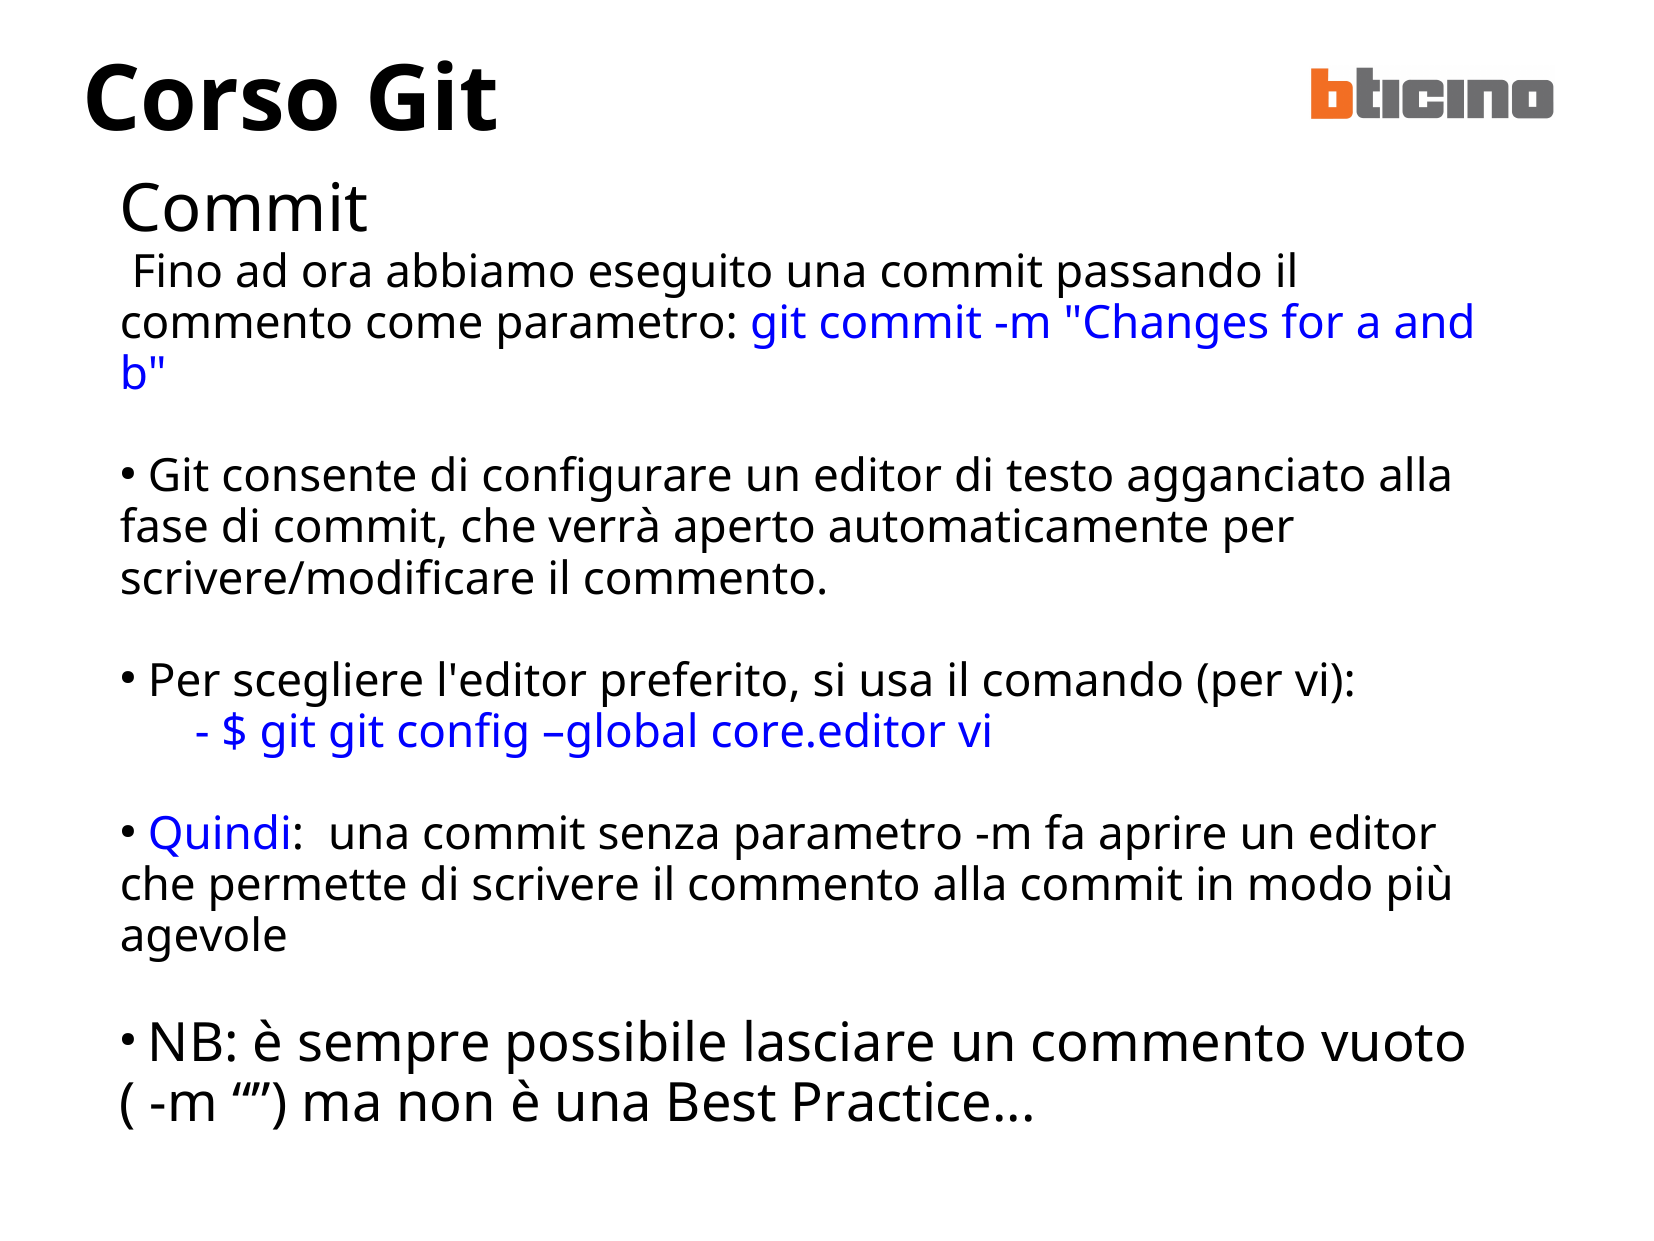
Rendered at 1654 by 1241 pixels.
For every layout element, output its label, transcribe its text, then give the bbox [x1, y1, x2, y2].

text_box Commit Fino ad ora abbiamo eseguito una commit passando il commento come parametro: git commit -m "Changes for a and b" Git consente di configurare un editor di testo agganciato alla fase di commit, che verrà aperto automaticamente per scrivere/modificare il commento. Per scegliere l'editor preferito, si usa il comando (per vi): - $ git git config –global core.editor vi Quindi: una commit senza parametro -m fa aprire un editor che permette di scrivere il commento alla commit in modo più agevole NB: è sempre possibile lasciare un commento vuoto ( -m “”) ma non è una Best Practice... [105, 165, 1501, 1111]
title Corso Git [82, 48, 1570, 151]
